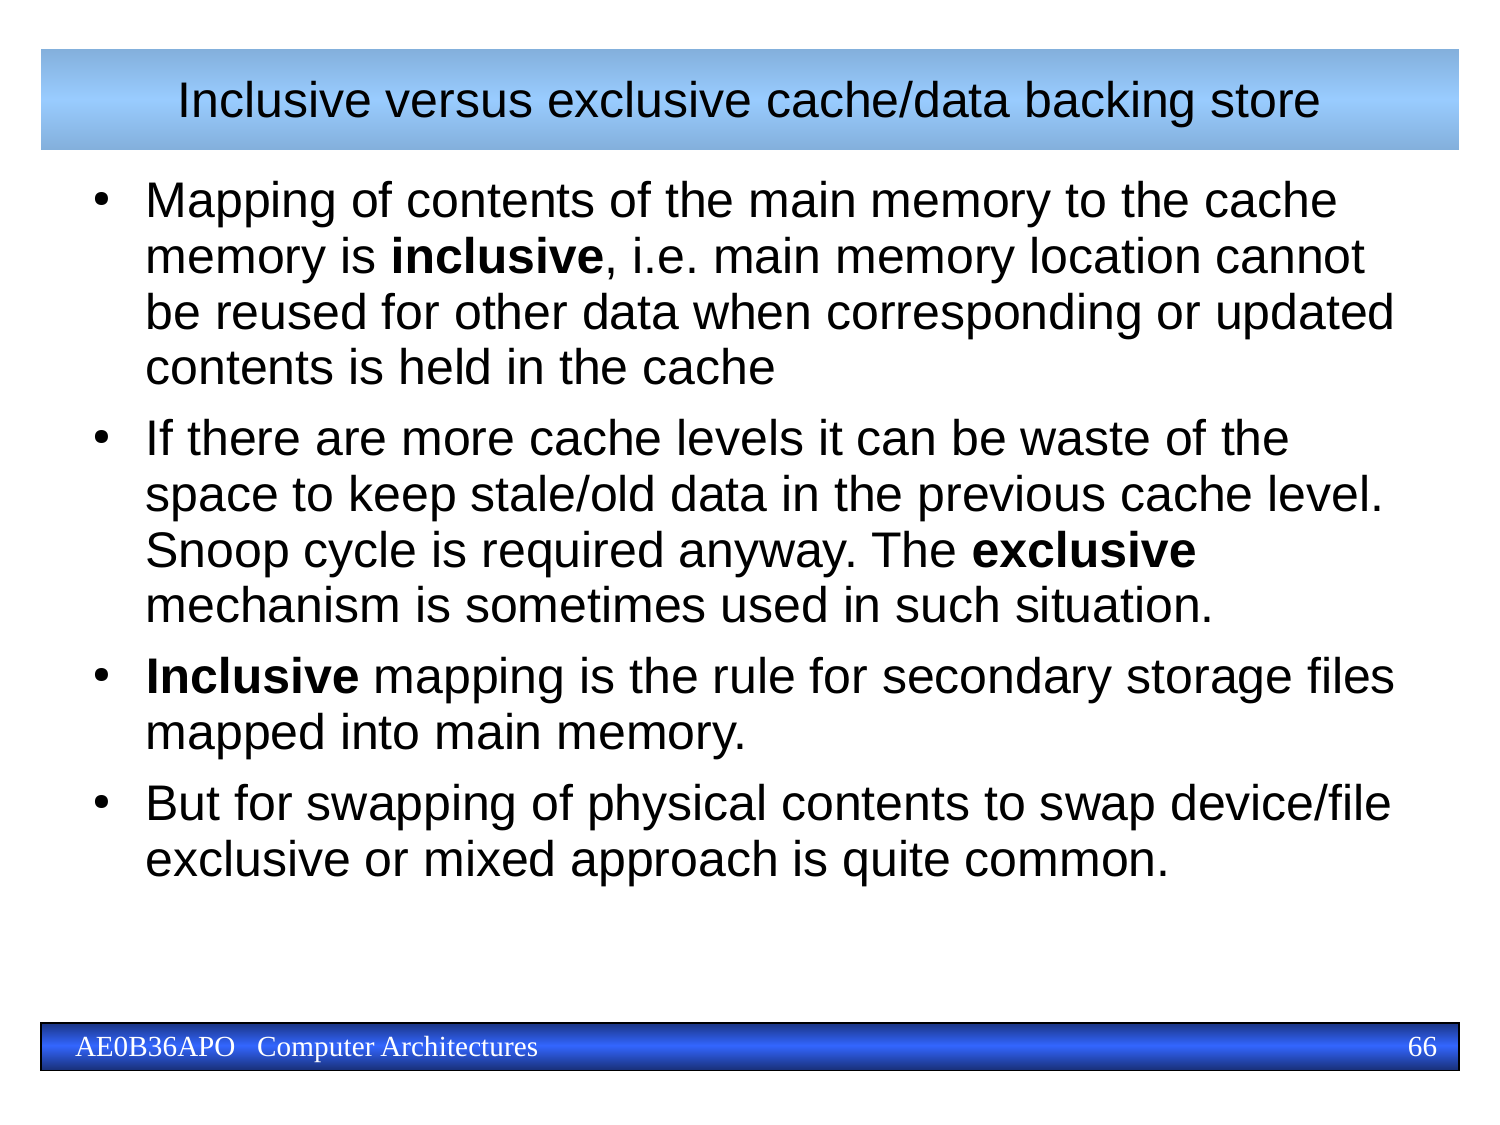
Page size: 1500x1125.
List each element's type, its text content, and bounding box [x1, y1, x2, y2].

list Mapping of contents of the main memory to the cache memory is inclusive, i.e. main memory location cannot be reused for other data when corresponding or updated contents is held in the cache If there are more cache levels it can be waste of the space to keep stale/old data in the previous cache level. Snoop cycle is required anyway. The exclusive mechanism is sometimes used in such situation. Inclusive mapping is the rule for secondary storage files mapped into main memory. But for swapping of physical contents to swap device/file exclusive or mixed approach is quite common. [75, 172, 1426, 988]
title Inclusive versus exclusive cache/data backing store [41, 49, 1459, 150]
